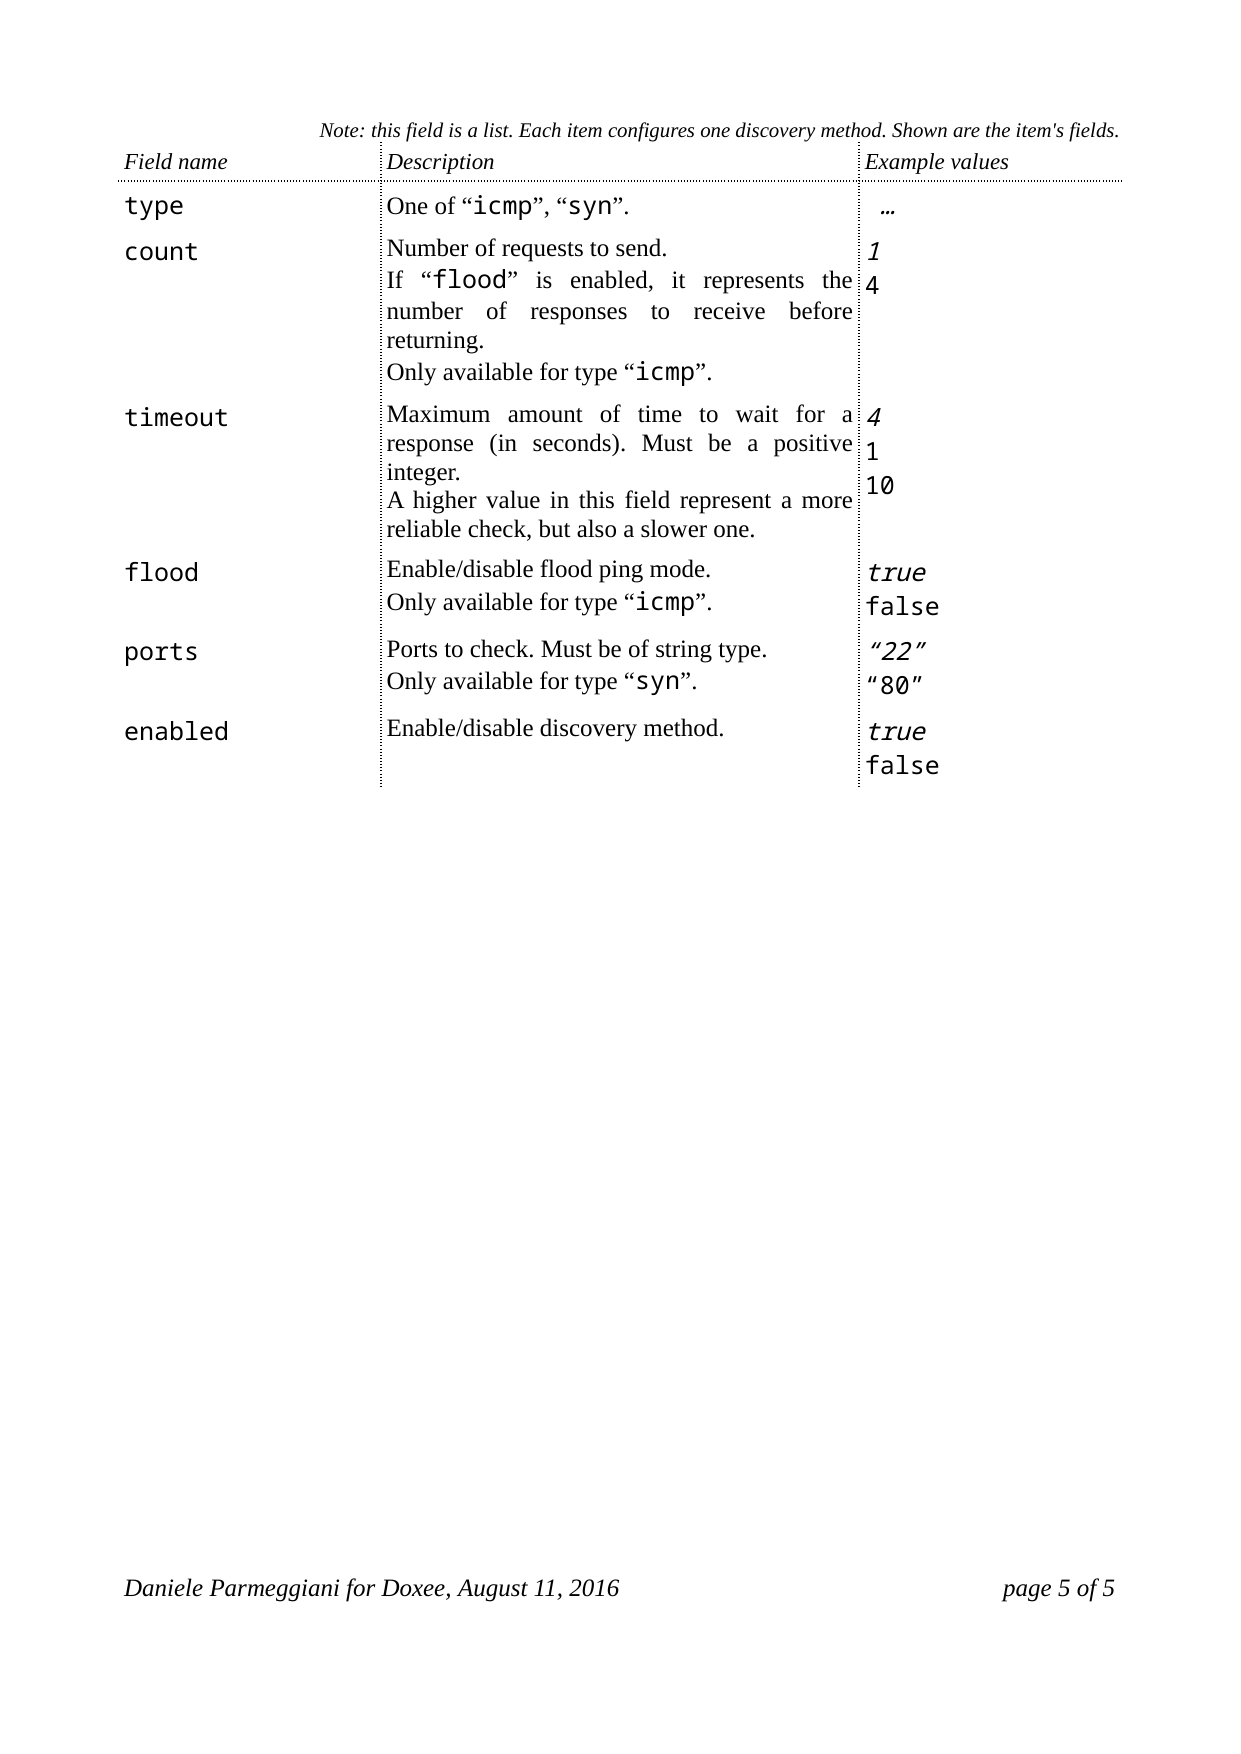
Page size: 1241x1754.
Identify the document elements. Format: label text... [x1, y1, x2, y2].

table_cell flood [118, 549, 381, 628]
table_cell Maximum amount of time to wait for a response (in seconds). Must be a positive integer. A higher value in this field represent a more reliable check, but also a slower one. [381, 394, 859, 549]
table_header Example values [859, 142, 1123, 180]
table_cell Number of requests to send. If “flood” is enabled, it represents the number of responses to receive before returning. Only available for type “icmp”. [381, 228, 859, 393]
table_cell true false [859, 549, 1123, 628]
table_cell One of “icmp”, “syn”. [381, 180, 859, 228]
table_cell 4 1 10 [859, 394, 1123, 549]
table_cell type [118, 180, 381, 228]
table_cell Ports to check. Must be of string type. Only available for type “syn”. [381, 628, 859, 708]
table_cell … [859, 180, 1123, 228]
table_cell enabled [118, 708, 381, 787]
table_cell count [118, 228, 381, 393]
table_cell Enable/disable discovery method. [381, 708, 859, 787]
table_cell timeout [118, 394, 381, 549]
table_cell true false [859, 708, 1123, 787]
table_header Description [381, 142, 859, 180]
table_header Field name [118, 142, 381, 180]
table_cell 1 4 [859, 228, 1123, 393]
text Note: this field is a list. Each item configures one discovery method. Shown are the item's fields. [118, 118, 1122, 142]
table_cell “22” “80” [859, 628, 1123, 708]
table_cell ports [118, 628, 381, 708]
table_cell Enable/disable flood ping mode. Only available for type “icmp”. [381, 549, 859, 628]
